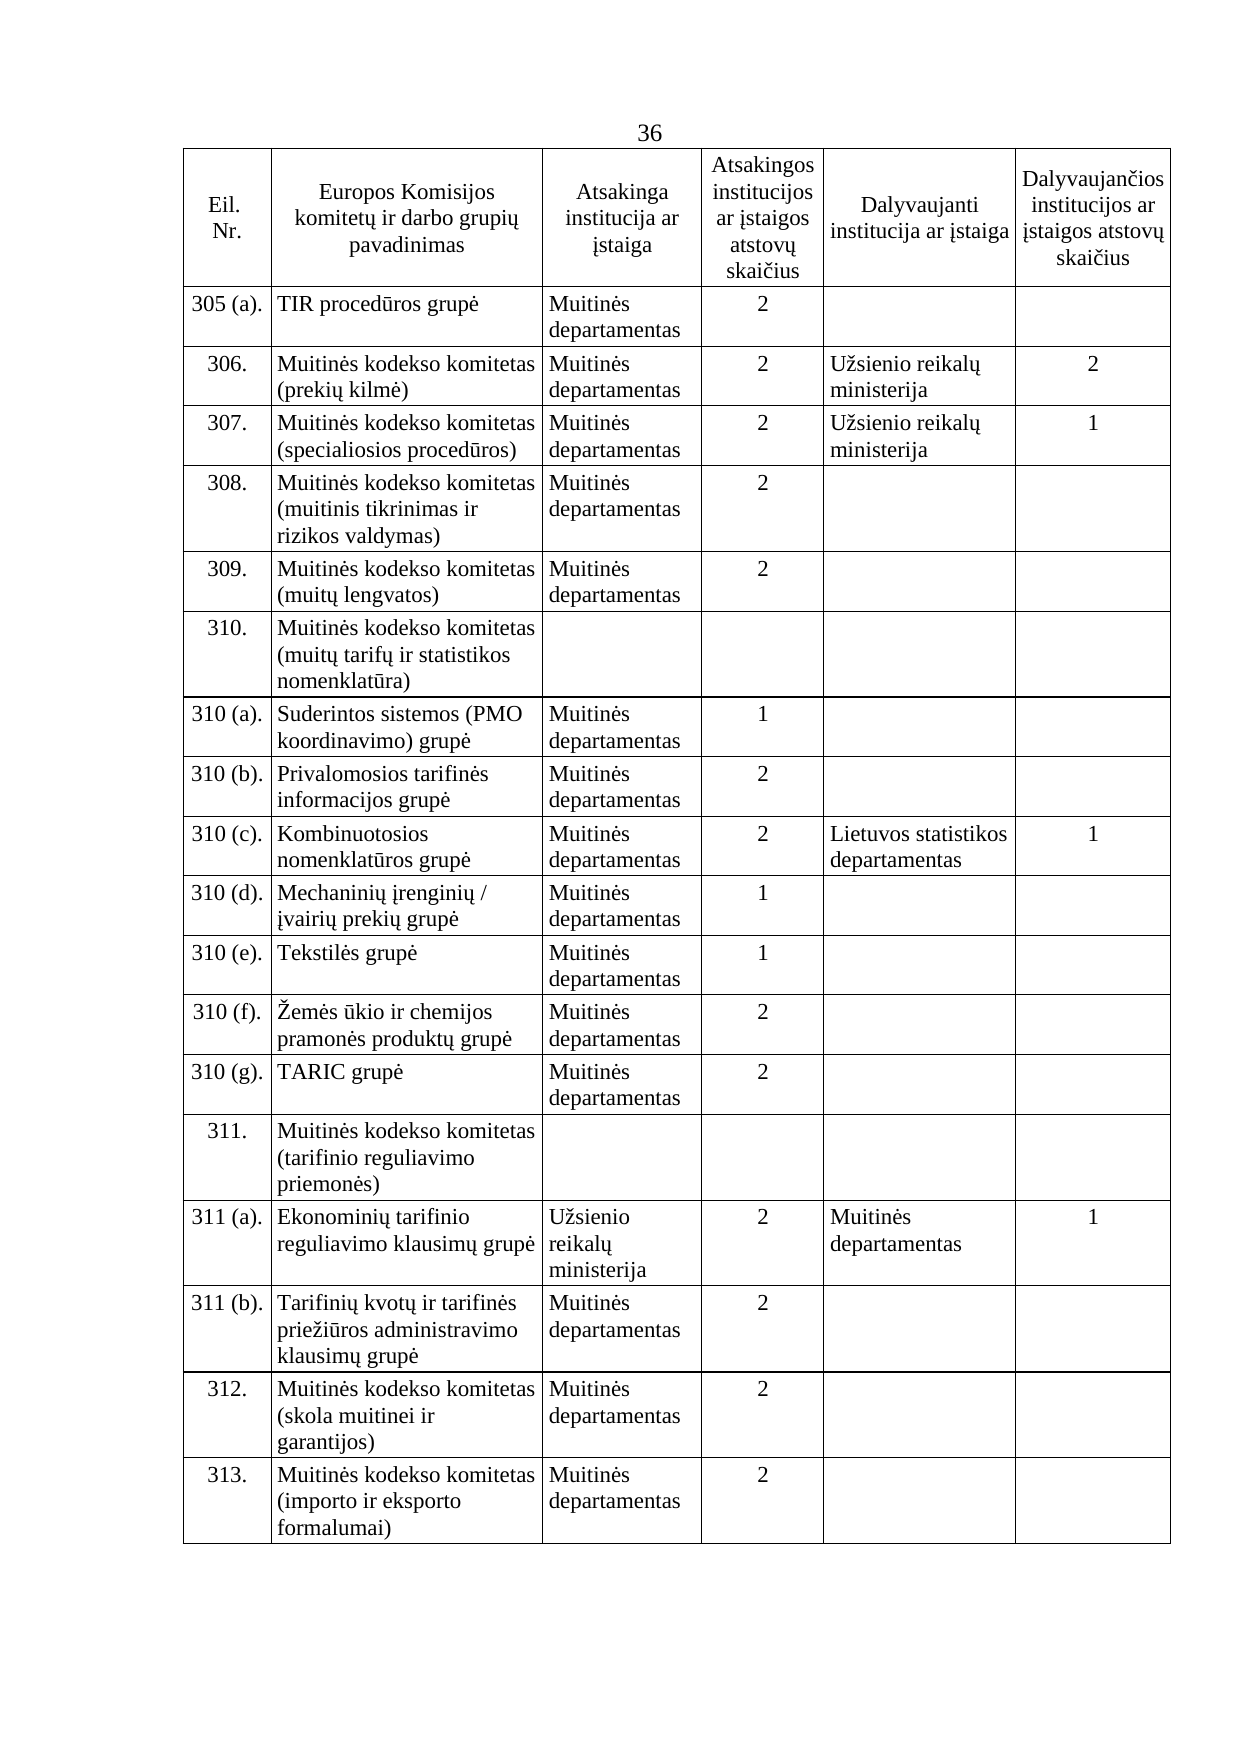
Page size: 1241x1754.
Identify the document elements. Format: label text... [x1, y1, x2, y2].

table_cell [702, 1115, 823, 1199]
table_cell 2 [702, 1055, 823, 1113]
table_cell Ekonominių tarifinio reguliavimo klausimų grupė [272, 1201, 542, 1285]
table_cell 306. [184, 347, 271, 405]
table_cell Muitinės kodekso komitetas (skola muitinei ir garantijos) [272, 1373, 542, 1457]
table_cell 1 [702, 698, 823, 756]
table_cell Muitinės kodekso komitetas (prekių kilmė) [272, 347, 542, 405]
table_cell [824, 757, 1015, 816]
table_cell Muitinės departamentas [543, 757, 701, 816]
table_cell Privalomosios tarifinės informacijos grupė [272, 757, 542, 816]
table_cell 311 (b). [184, 1286, 271, 1371]
table_cell [824, 1055, 1015, 1113]
table_cell Muitinės departamentas [543, 1055, 701, 1113]
table_cell [543, 1115, 701, 1199]
table_cell 1 [1016, 817, 1170, 875]
table_cell [1016, 1055, 1170, 1113]
table_cell [824, 698, 1015, 756]
table_cell 1 [1016, 1201, 1170, 1285]
table_cell [824, 1115, 1015, 1199]
table_cell 310 (c). [184, 817, 271, 875]
table_cell 310 (g). [184, 1055, 271, 1113]
table_cell 2 [702, 406, 823, 465]
table_cell [824, 1373, 1015, 1457]
table_cell [1016, 1115, 1170, 1199]
table_cell [1016, 936, 1170, 994]
table_cell 310 (e). [184, 936, 271, 994]
table_cell [824, 552, 1015, 611]
table_cell [1016, 1458, 1170, 1543]
table_cell 311. [184, 1115, 271, 1199]
table_cell 2 [1016, 347, 1170, 405]
table_cell Muitinės departamentas [824, 1201, 1015, 1285]
table_cell 1 [1016, 406, 1170, 465]
table_cell 311 (a). [184, 1201, 271, 1285]
table_cell [824, 1458, 1015, 1543]
table_cell [824, 287, 1015, 346]
table_cell [1016, 287, 1170, 346]
table_cell [1016, 995, 1170, 1054]
table_cell Muitinės kodekso komitetas (muitinis tikrinimas ir rizikos valdymas) [272, 466, 542, 551]
table_cell Muitinės departamentas [543, 1458, 701, 1543]
table_cell TIR procedūros grupė [272, 287, 542, 346]
table_cell 310 (b). [184, 757, 271, 816]
table_header Europos Komisijos komitetų ir darbo grupių pavadinimas [272, 149, 542, 286]
table_cell Užsienio reikalų ministerija [824, 406, 1015, 465]
table_cell 2 [702, 995, 823, 1054]
table_header Atsakingos institucijos ar įstaigos atstovų skaičius [702, 149, 823, 286]
table_cell Muitinės departamentas [543, 347, 701, 405]
table_cell Suderintos sistemos (PMO koordinavimo) grupė [272, 698, 542, 756]
table_cell [824, 612, 1015, 696]
table_cell Muitinės departamentas [543, 552, 701, 611]
table_cell Muitinės kodekso komitetas (muitų tarifų ir statistikos nomenklatūra) [272, 612, 542, 696]
table_cell 2 [702, 1286, 823, 1371]
table_cell 308. [184, 466, 271, 551]
table_cell [1016, 612, 1170, 696]
table_cell [1016, 466, 1170, 551]
table_cell Muitinės kodekso komitetas (specialiosios procedūros) [272, 406, 542, 465]
table_cell Muitinės departamentas [543, 1286, 701, 1371]
table_cell TARIC grupė [272, 1055, 542, 1113]
table_cell Muitinės kodekso komitetas (muitų lengvatos) [272, 552, 542, 611]
table_header Dalyvaujančios institucijos ar įstaigos atstovų skaičius [1016, 149, 1170, 286]
table_cell 2 [702, 347, 823, 405]
table_cell [824, 1286, 1015, 1371]
table_cell 312. [184, 1373, 271, 1457]
table_cell Tekstilės grupė [272, 936, 542, 994]
table_cell Muitinės departamentas [543, 466, 701, 551]
table_header Dalyvaujanti institucija ar įstaiga [824, 149, 1015, 286]
table_cell Muitinės departamentas [543, 876, 701, 935]
table_cell 307. [184, 406, 271, 465]
table_cell 310 (a). [184, 698, 271, 756]
table_cell Muitinės kodekso komitetas (importo ir eksporto formalumai) [272, 1458, 542, 1543]
table_cell 2 [702, 466, 823, 551]
table_cell Muitinės departamentas [543, 936, 701, 994]
table_cell Muitinės departamentas [543, 817, 701, 875]
table_cell Tarifinių kvotų ir tarifinės priežiūros administravimo klausimų grupė [272, 1286, 542, 1371]
table_cell 2 [702, 552, 823, 611]
table_cell [1016, 757, 1170, 816]
table_cell 310 (d). [184, 876, 271, 935]
table_cell Muitinės departamentas [543, 1373, 701, 1457]
table_cell [824, 995, 1015, 1054]
table_cell Lietuvos statistikos departamentas [824, 817, 1015, 875]
table_cell Muitinės departamentas [543, 287, 701, 346]
table_cell [1016, 552, 1170, 611]
table_cell [1016, 876, 1170, 935]
table_cell [702, 612, 823, 696]
table_cell [824, 876, 1015, 935]
table_header Eil. Nr. [184, 149, 271, 286]
table_cell Užsienio reikalų ministerija [543, 1201, 701, 1285]
table_cell 1 [702, 876, 823, 935]
table_cell [824, 466, 1015, 551]
table_cell Žemės ūkio ir chemijos pramonės produktų grupė [272, 995, 542, 1054]
table_cell 2 [702, 817, 823, 875]
table_cell 313. [184, 1458, 271, 1543]
table_cell [1016, 1286, 1170, 1371]
table_cell 2 [702, 757, 823, 816]
table_cell Kombinuotosios nomenklatūros grupė [272, 817, 542, 875]
table_cell Muitinės departamentas [543, 698, 701, 756]
table_cell 310 (f). [184, 995, 271, 1054]
table_cell Mechaninių įrenginių / įvairių prekių grupė [272, 876, 542, 935]
table_cell [824, 936, 1015, 994]
table_cell [543, 612, 701, 696]
table_cell 1 [702, 936, 823, 994]
table_cell 2 [702, 287, 823, 346]
table_cell Užsienio reikalų ministerija [824, 347, 1015, 405]
table_cell 309. [184, 552, 271, 611]
table_cell 2 [702, 1458, 823, 1543]
table_cell [1016, 698, 1170, 756]
table_cell Muitinės departamentas [543, 406, 701, 465]
table_cell 310. [184, 612, 271, 696]
table_cell Muitinės kodekso komitetas (tarifinio reguliavimo priemonės) [272, 1115, 542, 1199]
table_header Atsakinga institucija ar įstaiga [543, 149, 701, 286]
table_cell 2 [702, 1373, 823, 1457]
table_cell 2 [702, 1201, 823, 1285]
table_cell Muitinės departamentas [543, 995, 701, 1054]
table_cell [1016, 1373, 1170, 1457]
table_cell 305 (a). [184, 287, 271, 346]
